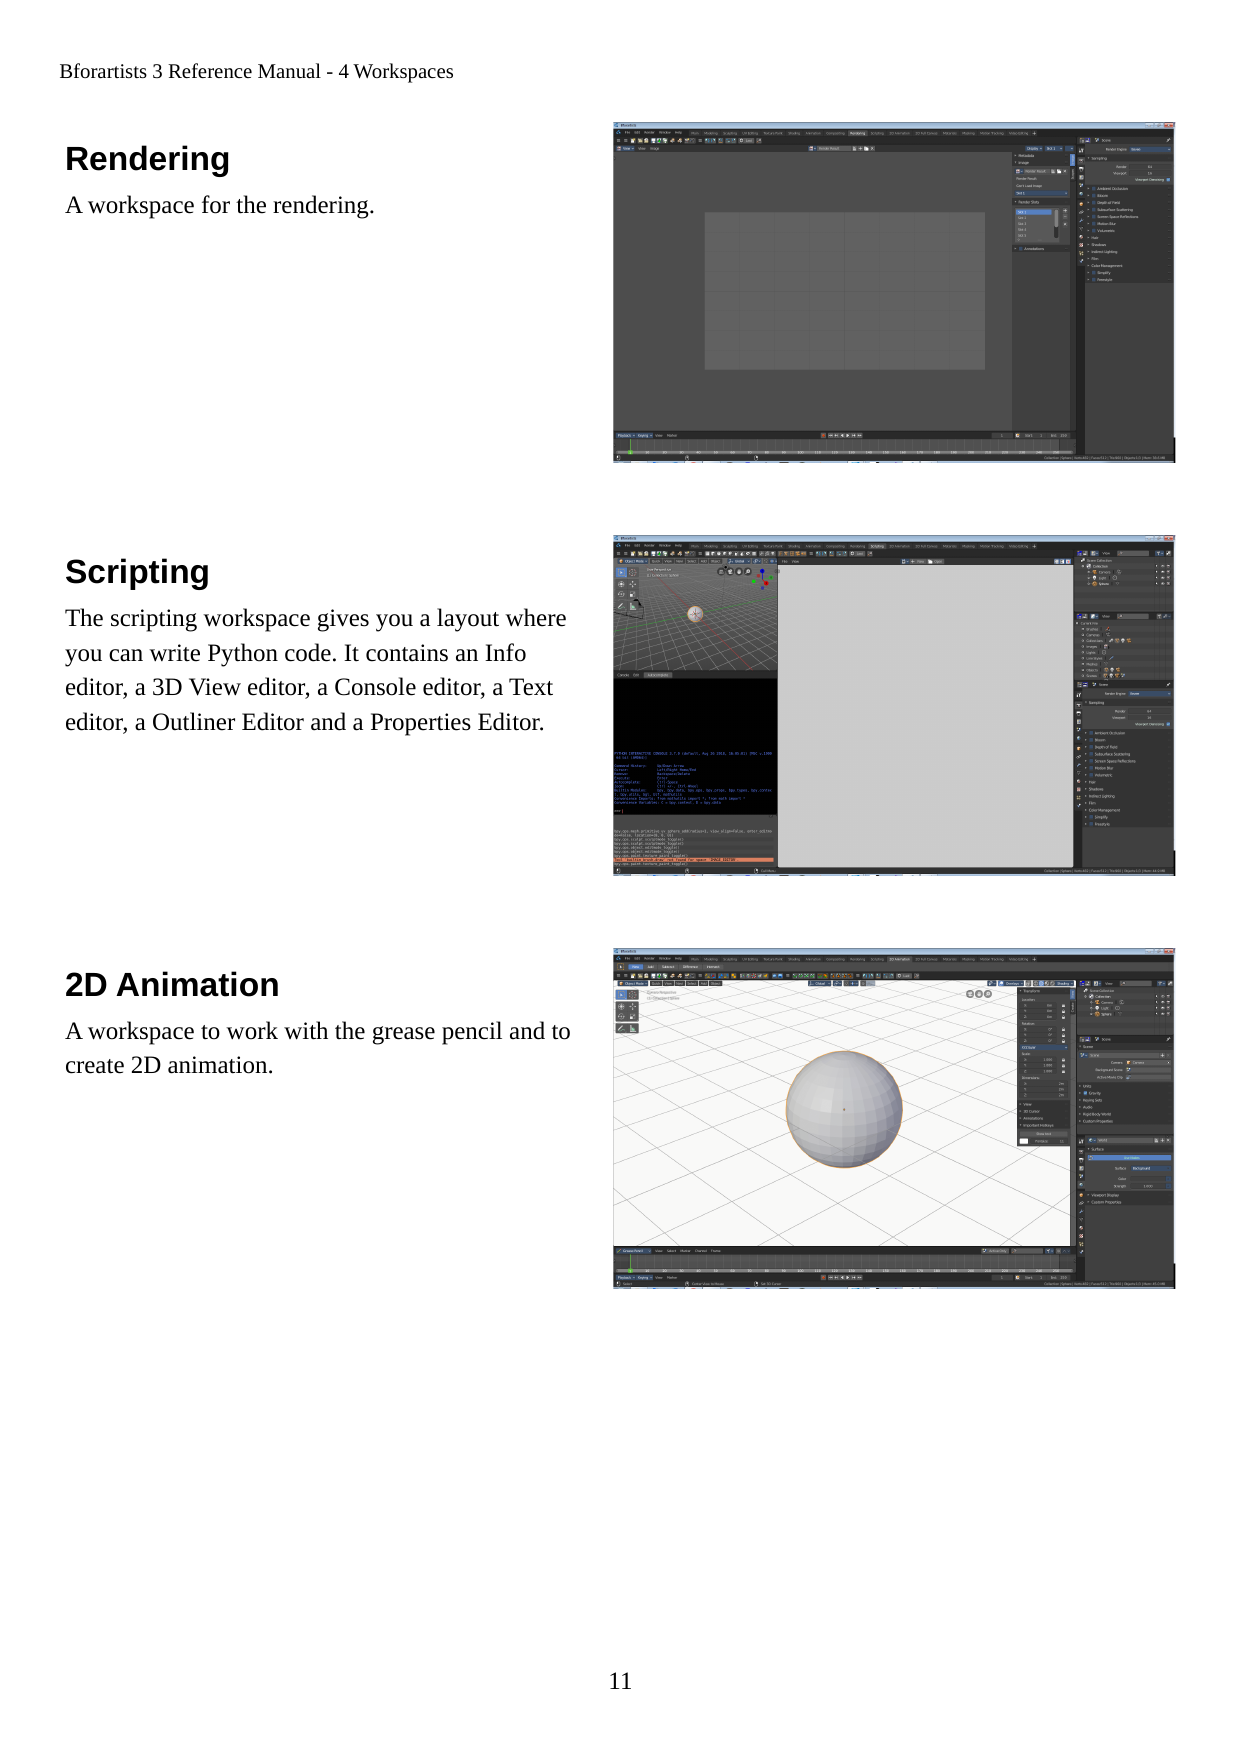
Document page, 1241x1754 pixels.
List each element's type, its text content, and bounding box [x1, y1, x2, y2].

table_header Rendering A workspace for the rendering. [59, 113, 596, 497]
picture [613, 948, 1176, 1289]
picture [613, 535, 1176, 876]
table_header 2D Animation A workspace to work with the grease pencil and to create 2D animation. [59, 939, 596, 1323]
table_header [596, 526, 1181, 910]
table_header Scripting The scripting workspace gives you a layout where you can write Python code. It contains an Info editor, a 3D View editor, a Console editor, a Text editor, a Outliner Editor and a Properties Editor. [59, 526, 596, 910]
table_header [596, 939, 1181, 1323]
table_header [596, 113, 1181, 497]
picture [613, 122, 1176, 463]
